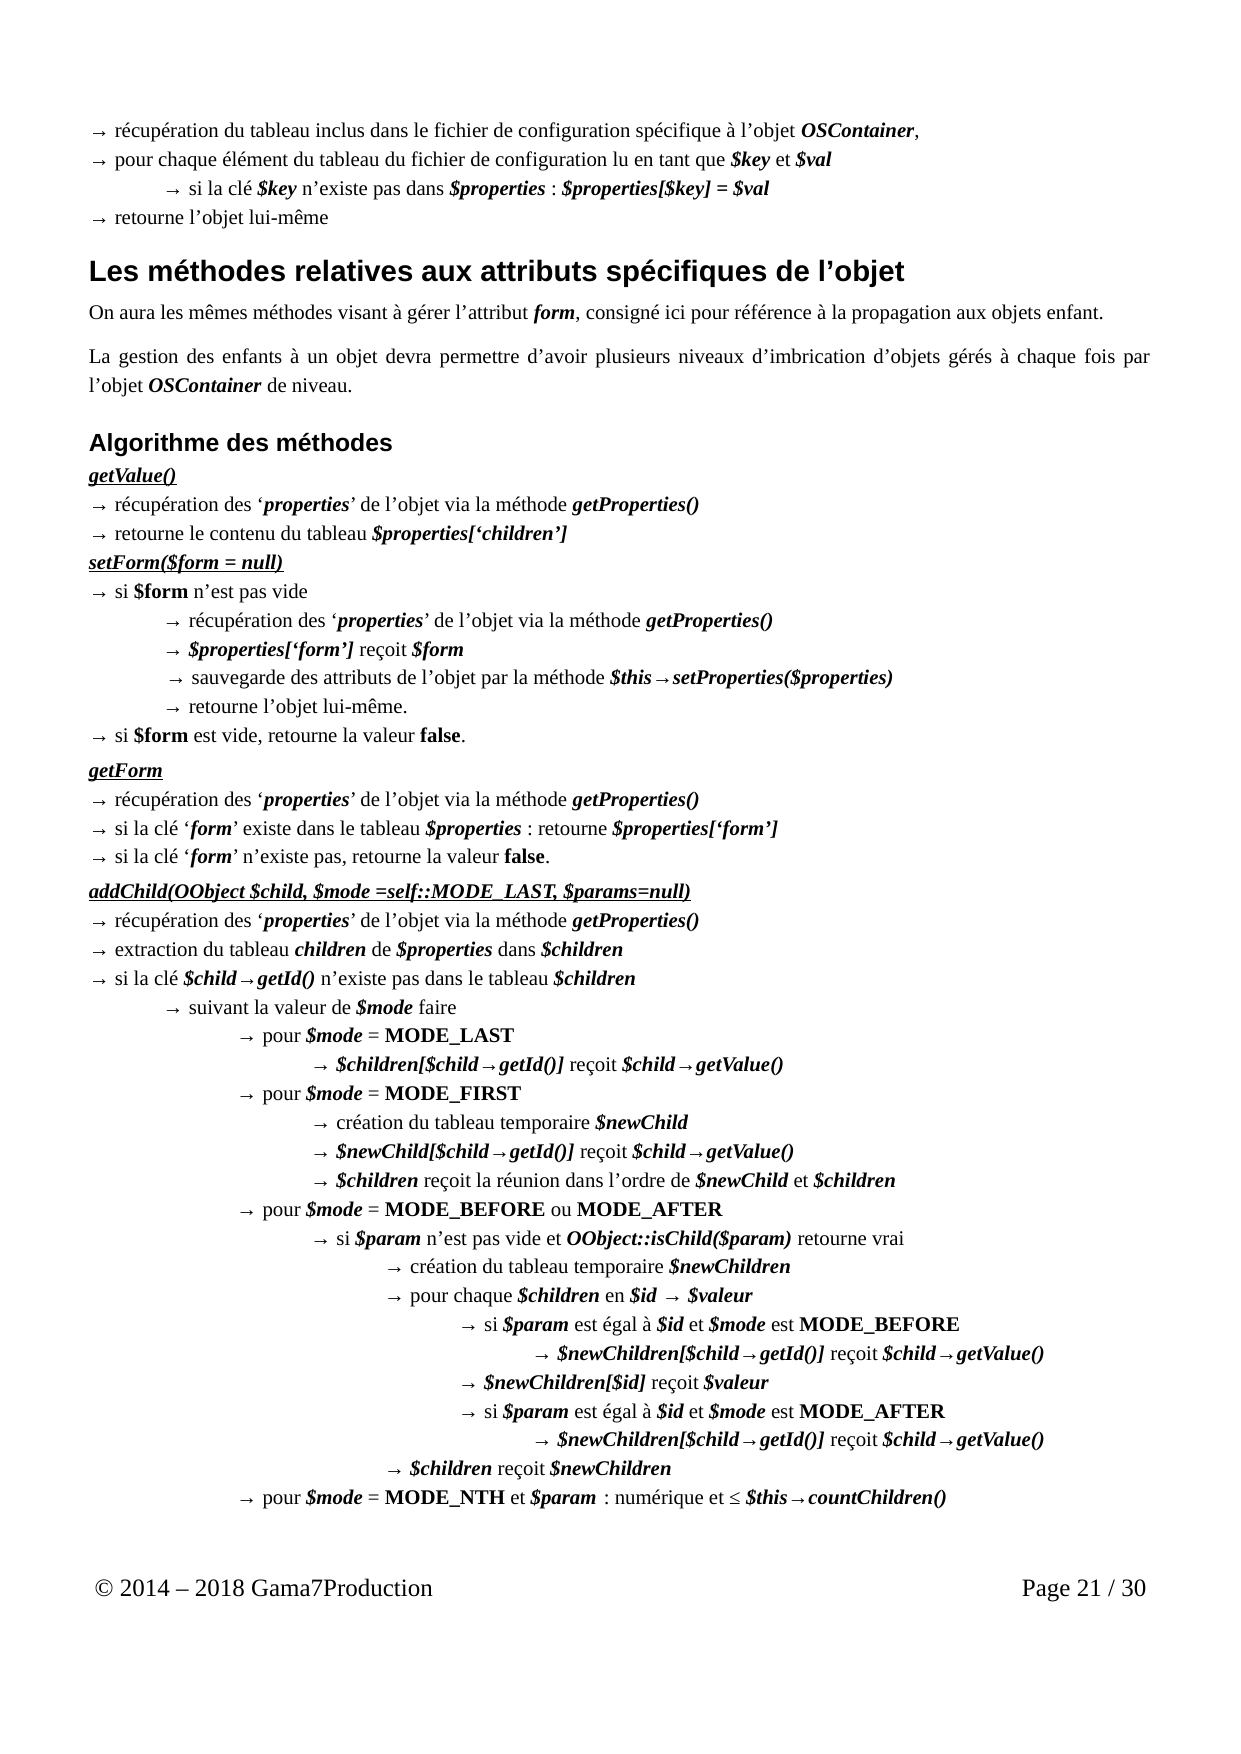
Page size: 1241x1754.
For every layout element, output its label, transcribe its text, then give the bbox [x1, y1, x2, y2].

text → $newChildren[$id] reçoit $valeur [88, 1370, 1152, 1394]
text → récupération du tableau inclus dans le fichier de configuration spécifique à l’objet OSContainer, [88, 118, 1152, 142]
text → $children[$child→getId()] reçoit $child→getValue() [88, 1052, 1152, 1076]
text → création du tableau temporaire $newChildren [88, 1254, 1152, 1278]
text → récupération des ‘properties’ de l’objet via la méthode getProperties() [88, 492, 1152, 516]
text → $newChild[$child→getId()] reçoit $child→getValue() [88, 1139, 1152, 1163]
text → pour chaque $children en $id → $valeur [88, 1283, 1152, 1307]
text → retourne l’objet lui-même. [88, 694, 1152, 718]
text → extraction du tableau children de $properties dans $children [88, 937, 1152, 961]
text → pour chaque élément du tableau du fichier de configuration lu en tant que $key et $val [88, 147, 1152, 171]
text getForm [88, 758, 1152, 782]
text → retourne le contenu du tableau $properties[‘children’] [88, 521, 1152, 545]
subtitle Les méthodes relatives aux attributs spécifiques de l’objet [88, 254, 1152, 288]
subtitle Algorithme des méthodes [88, 428, 1152, 457]
text → $children reçoit la réunion dans l’ordre de $newChild et $children [88, 1168, 1152, 1192]
text → suivant la valeur de $mode faire [88, 994, 1152, 1019]
text On aura les mêmes méthodes visant à gérer l’attribut form, consigné ici pour référence à la propagation aux objets enfant. [88, 300, 1152, 324]
text → $properties[‘form’] reçoit $form [88, 636, 1152, 661]
text → retourne l’objet lui-même [88, 205, 1152, 229]
text → $newChildren[$child→getId()] reçoit $child→getValue() [531, 1341, 1152, 1365]
text setForm($form = null) [88, 550, 1152, 574]
text → récupération des ‘properties’ de l’objet via la méthode getProperties() [88, 608, 1152, 632]
text → si $param est égal à $id et $mode est MODE_AFTER [88, 1398, 1152, 1423]
text → pour $mode = MODE_LAST [88, 1023, 1152, 1047]
text → $newChildren[$child→getId()] reçoit $child→getValue() [531, 1427, 1152, 1451]
text → si $form n’est pas vide [88, 579, 1152, 603]
text → $children reçoit $newChildren [88, 1456, 1152, 1480]
text → si $form est vide, retourne la valeur false. [88, 723, 1152, 747]
text → récupération des ‘properties’ de l’objet via la méthode getProperties() [88, 787, 1152, 811]
text → si $param est égal à $id et $mode est MODE_BEFORE [88, 1312, 1152, 1336]
text → pour $mode = MODE_NTH et $param : numérique et ≤ $this→countChildren() [88, 1485, 1152, 1509]
text → si la clé $child→getId() n’existe pas dans le tableau $children [88, 966, 1152, 990]
text → si la clé $key n’existe pas dans $properties : $properties[$key] = $val [88, 176, 1152, 200]
text → pour $mode = MODE_FIRST [88, 1081, 1152, 1105]
text → sauvegarde des attributs de l’objet par la méthode $this→setProperties($properties) [165, 665, 1152, 689]
text → si $param n’est pas vide et OObject::isChild($param) retourne vrai [88, 1225, 1152, 1249]
text → si la clé ‘form’ n’existe pas, retourne la valeur false. [88, 844, 1152, 868]
text → création du tableau temporaire $newChild [88, 1110, 1152, 1134]
text getValue() [88, 463, 1152, 487]
text → pour $mode = MODE_BEFORE ou MODE_AFTER [88, 1197, 1152, 1221]
text → si la clé ‘form’ existe dans le tableau $properties : retourne $properties[‘form’] [88, 816, 1152, 839]
text addChild(OObject $child, $mode =self::MODE_LAST, $params=null) [88, 879, 1152, 903]
text → récupération des ‘properties’ de l’objet via la méthode getProperties() [88, 908, 1152, 932]
text La gestion des enfants à un objet devra permettre d’avoir plusieurs niveaux d’imbrication d’objets gérés à chaque fois par l’objet OSContainer de niveau. [88, 344, 1152, 397]
